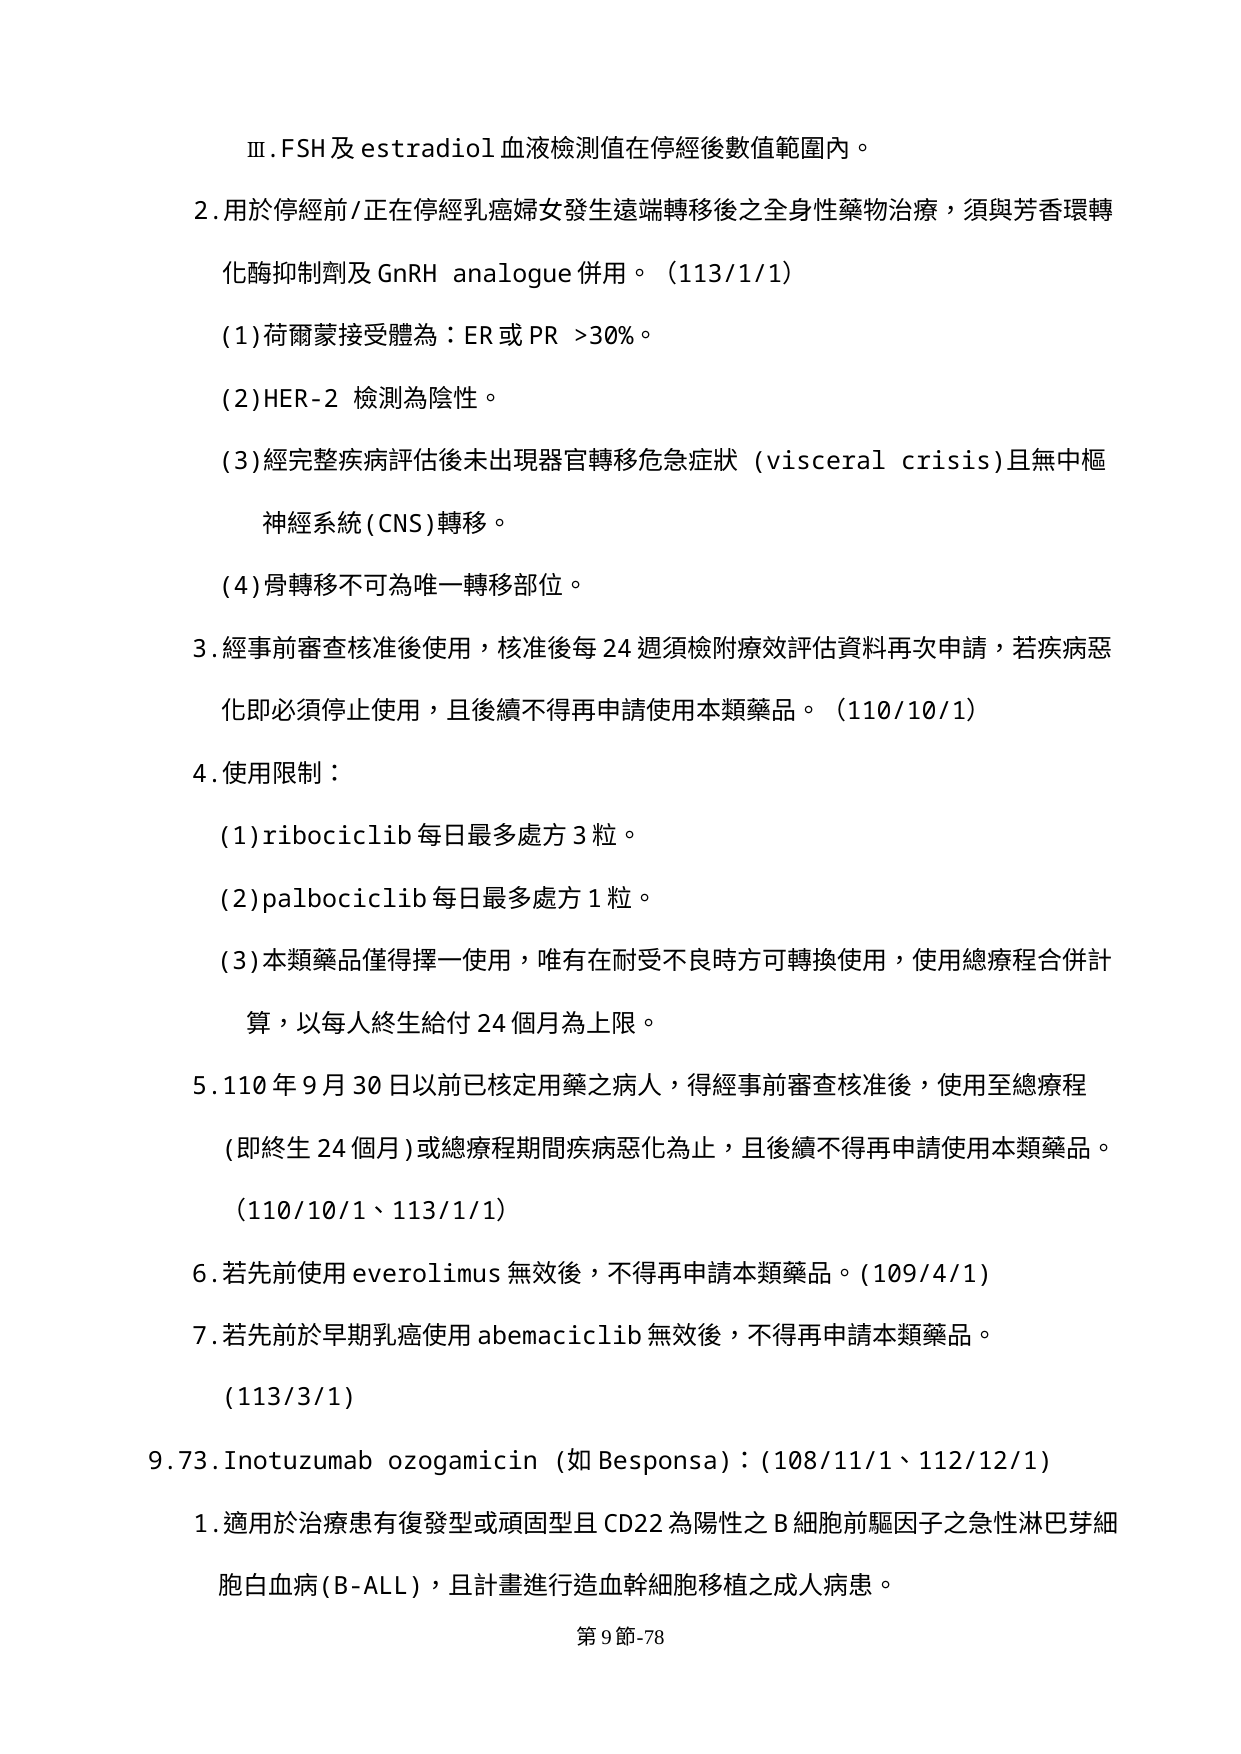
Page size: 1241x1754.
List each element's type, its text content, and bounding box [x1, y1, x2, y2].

text 3.經事前審查核准後使用，核准後每24週須檢附療效評估資料再次申請，若疾病惡化即必須停止使用，且後續不得再申請使用本類藥品。（110/10/1） [192, 604, 1122, 729]
text (3)本類藥品僅得擇一使用，唯有在耐受不良時方可轉換使用，使用總療程合併計算，以每人終生給付24個月為上限。 [217, 917, 1122, 1042]
text 7.若先前於早期乳癌使用abemaciclib無效後，不得再申請本類藥品。(113/3/1) [192, 1292, 1122, 1417]
text (2)HER-2 檢測為陰性。 [218, 354, 1122, 417]
text 9.73.Inotuzumab ozogamicin (如Besponsa)：(108/11/1、112/12/1) [148, 1417, 1122, 1479]
text 4.使用限制： [192, 729, 1122, 792]
text 1.適用於治療患有復發型或頑固型且CD22為陽性之B細胞前驅因子之急性淋巴芽細胞白血病(B-ALL)，且計畫進行造血幹細胞移植之成人病患。 [193, 1479, 1122, 1604]
text Ⅲ.FSH及estradiol血液檢測值在停經後數值範圍內。 [247, 104, 1122, 167]
text (2)palbociclib每日最多處方1粒。 [217, 854, 1122, 917]
text (1)ribociclib每日最多處方3粒。 [217, 792, 1122, 854]
text (3)經完整疾病評估後未出現器官轉移危急症狀 (visceral crisis)且無中樞神經系統(CNS)轉移。 [218, 417, 1122, 542]
text 2.用於停經前/正在停經乳癌婦女發生遠端轉移後之全身性藥物治療，須與芳香環轉化酶抑制劑及GnRH analogue併用。（113/1/1） [193, 167, 1122, 292]
text (4)骨轉移不可為唯一轉移部位。 [218, 542, 1122, 604]
text 6.若先前使用everolimus無效後，不得再申請本類藥品。(109/4/1) [192, 1229, 1122, 1292]
text (1)荷爾蒙接受體為：ER或PR >30%。 [218, 292, 1122, 354]
text 5.110年9月30日以前已核定用藥之病人，得經事前審查核准後，使用至總療程(即終生24個月)或總療程期間疾病惡化為止，且後續不得再申請使用本類藥品。（110/10/1、113/1/1） [192, 1042, 1122, 1229]
